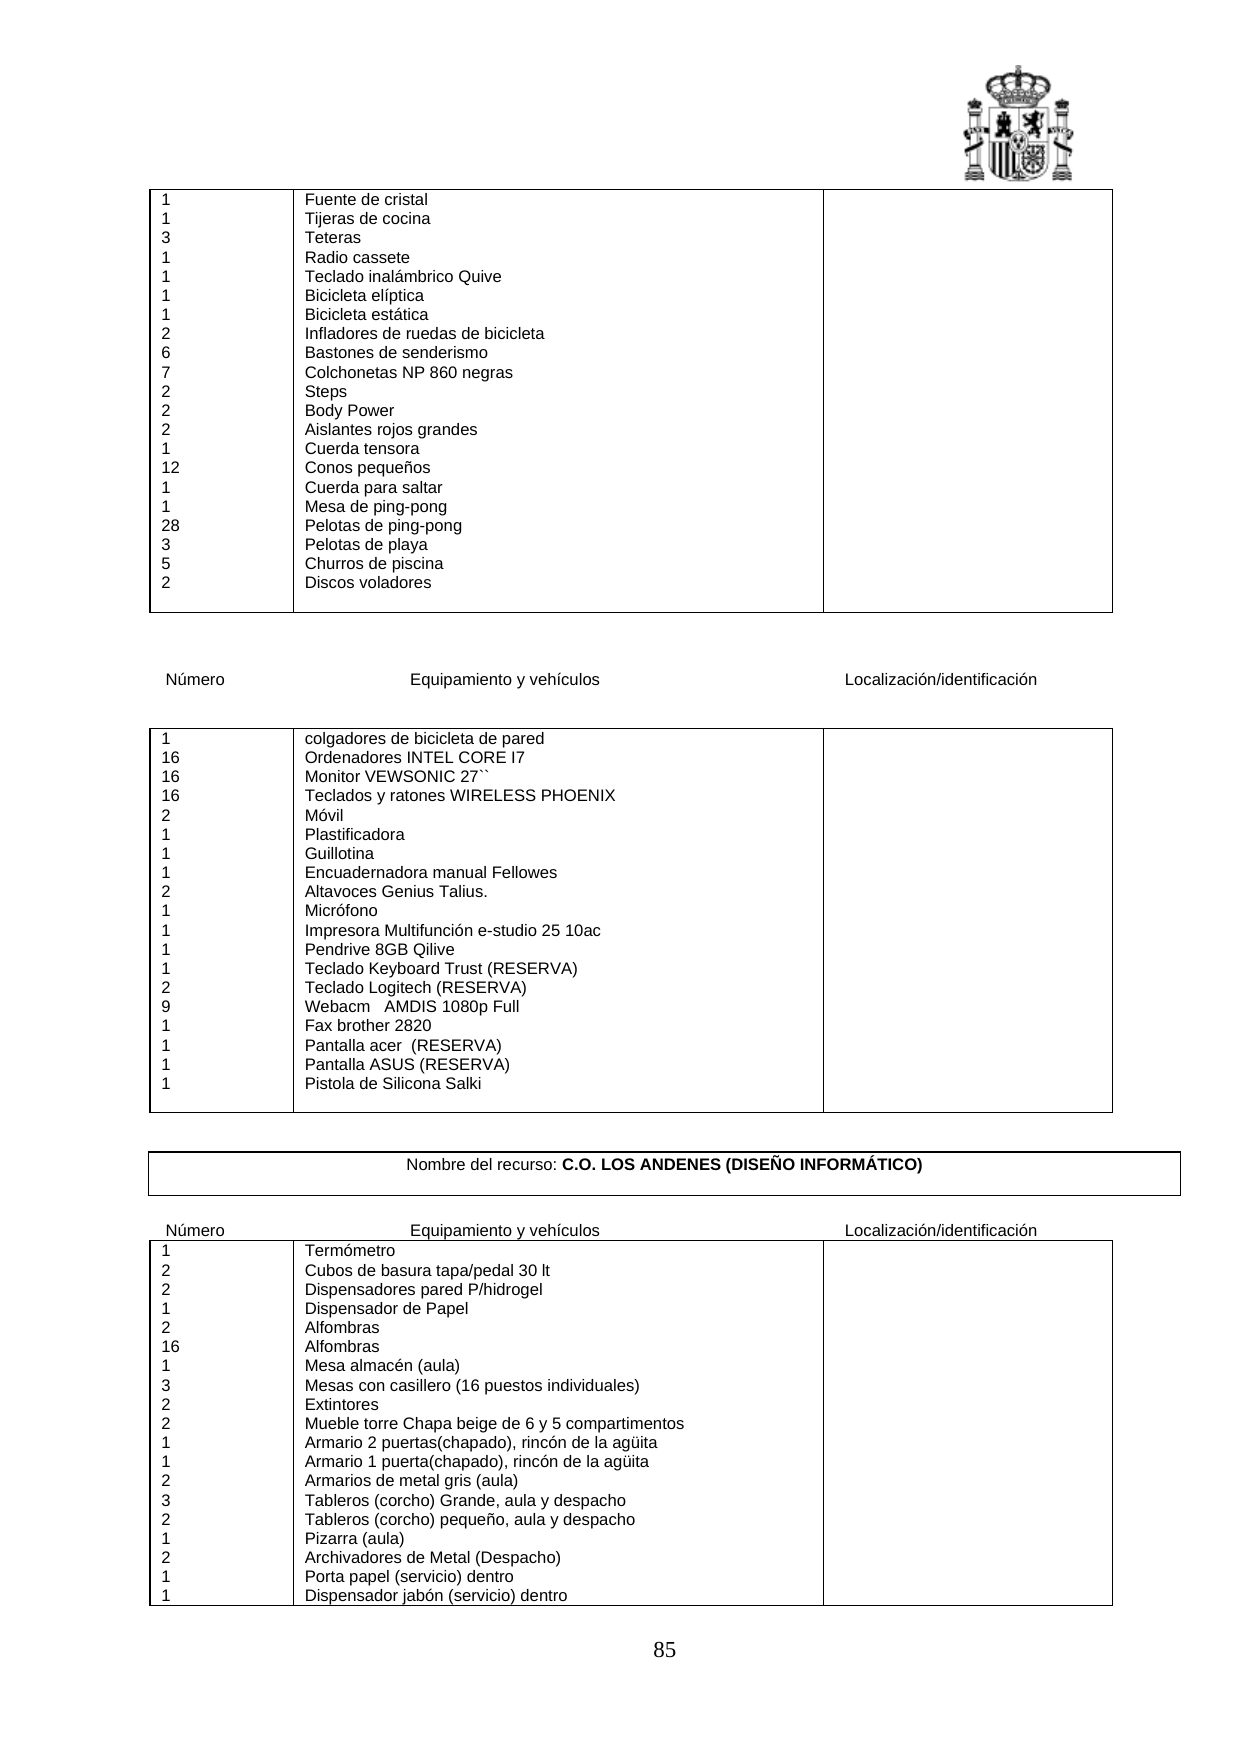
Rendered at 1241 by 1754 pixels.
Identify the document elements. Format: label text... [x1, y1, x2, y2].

table_header Equipamiento y vehículos [297, 1196, 708, 1240]
table_cell [297, 709, 708, 728]
text Nombre del recurso: C.O. LOS ANDENES (DISEÑO INFORMÁTICO) [149, 1153, 1180, 1174]
table_cell [150, 689, 154, 708]
table_header Equipamiento y vehículos [297, 670, 708, 689]
table_header [150, 1196, 154, 1240]
table_header [150, 670, 154, 689]
table_cell [824, 190, 1112, 612]
table_header Localización/identificación [708, 670, 1116, 689]
table_header Localización/identificación [708, 1196, 1116, 1240]
table_cell [150, 709, 154, 728]
table_cell [154, 689, 297, 708]
table_cell colgadores de bicicleta de pared Ordenadores INTEL CORE I7 Monitor VEWSONIC 27`` Teclados y ratones WIRELESS PHOENIX Móvil Plastificadora Guillotina Encuadernadora manual Fellowes Altavoces Genius Talius. Micrófono Impresora Multifunción e-studio 25 10ac Pendrive 8GB Qilive Teclado Keyboard Trust (RESERVA) Teclado Logitech (RESERVA) Webacm AMDIS 1080p Full Fax brother 2820 Pantalla acer (RESERVA) Pantalla ASUS (RESERVA) Pistola de Silicona Salki [294, 729, 823, 1112]
table_cell 1 1 3 1 1 1 1 2 6 7 2 2 2 1 12 1 1 28 3 5 2 [151, 190, 293, 612]
table_cell Fuente de cristal Tijeras de cocina Teteras Radio cassete Teclado inalámbrico Quive Bicicleta elíptica Bicicleta estática Infladores de ruedas de bicicleta Bastones de senderismo Colchonetas NP 860 negras Steps Body Power Aislantes rojos grandes Cuerda tensora Conos pequeños Cuerda para saltar Mesa de ping-pong Pelotas de ping-pong Pelotas de playa Churros de piscina Discos voladores [294, 190, 823, 612]
table_cell [297, 689, 708, 708]
table_cell [708, 709, 1116, 728]
table_cell [824, 729, 1112, 1112]
table_cell [708, 689, 1116, 708]
table_header Número [154, 670, 297, 689]
table_header Número [154, 1196, 297, 1240]
table_cell [154, 709, 297, 728]
table_cell 1 16 16 16 2 1 1 1 2 1 1 1 1 2 9 1 1 1 1 [151, 729, 293, 1112]
table_cell Termómetro Cubos de basura tapa/pedal 30 lt Dispensadores pared P/hidrogel Dispensador de Papel Alfombras Alfombras Mesa almacén (aula) Mesas con casillero (16 puestos individuales) Extintores Mueble torre Chapa beige de 6 y 5 compartimentos Armario 2 puertas(chapado), rincón de la agüita Armario 1 puerta(chapado), rincón de la agüita Armarios de metal gris (aula) Tableros (corcho) Grande, aula y despacho Tableros (corcho) pequeño, aula y despacho Pizarra (aula) Archivadores de Metal (Despacho) Porta papel (servicio) dentro Dispensador jabón (servicio) dentro [294, 1241, 823, 1605]
table_cell 1 2 2 1 2 16 1 3 2 2 1 1 2 3 2 1 2 1 1 [151, 1241, 293, 1605]
table_cell [824, 1241, 1112, 1605]
